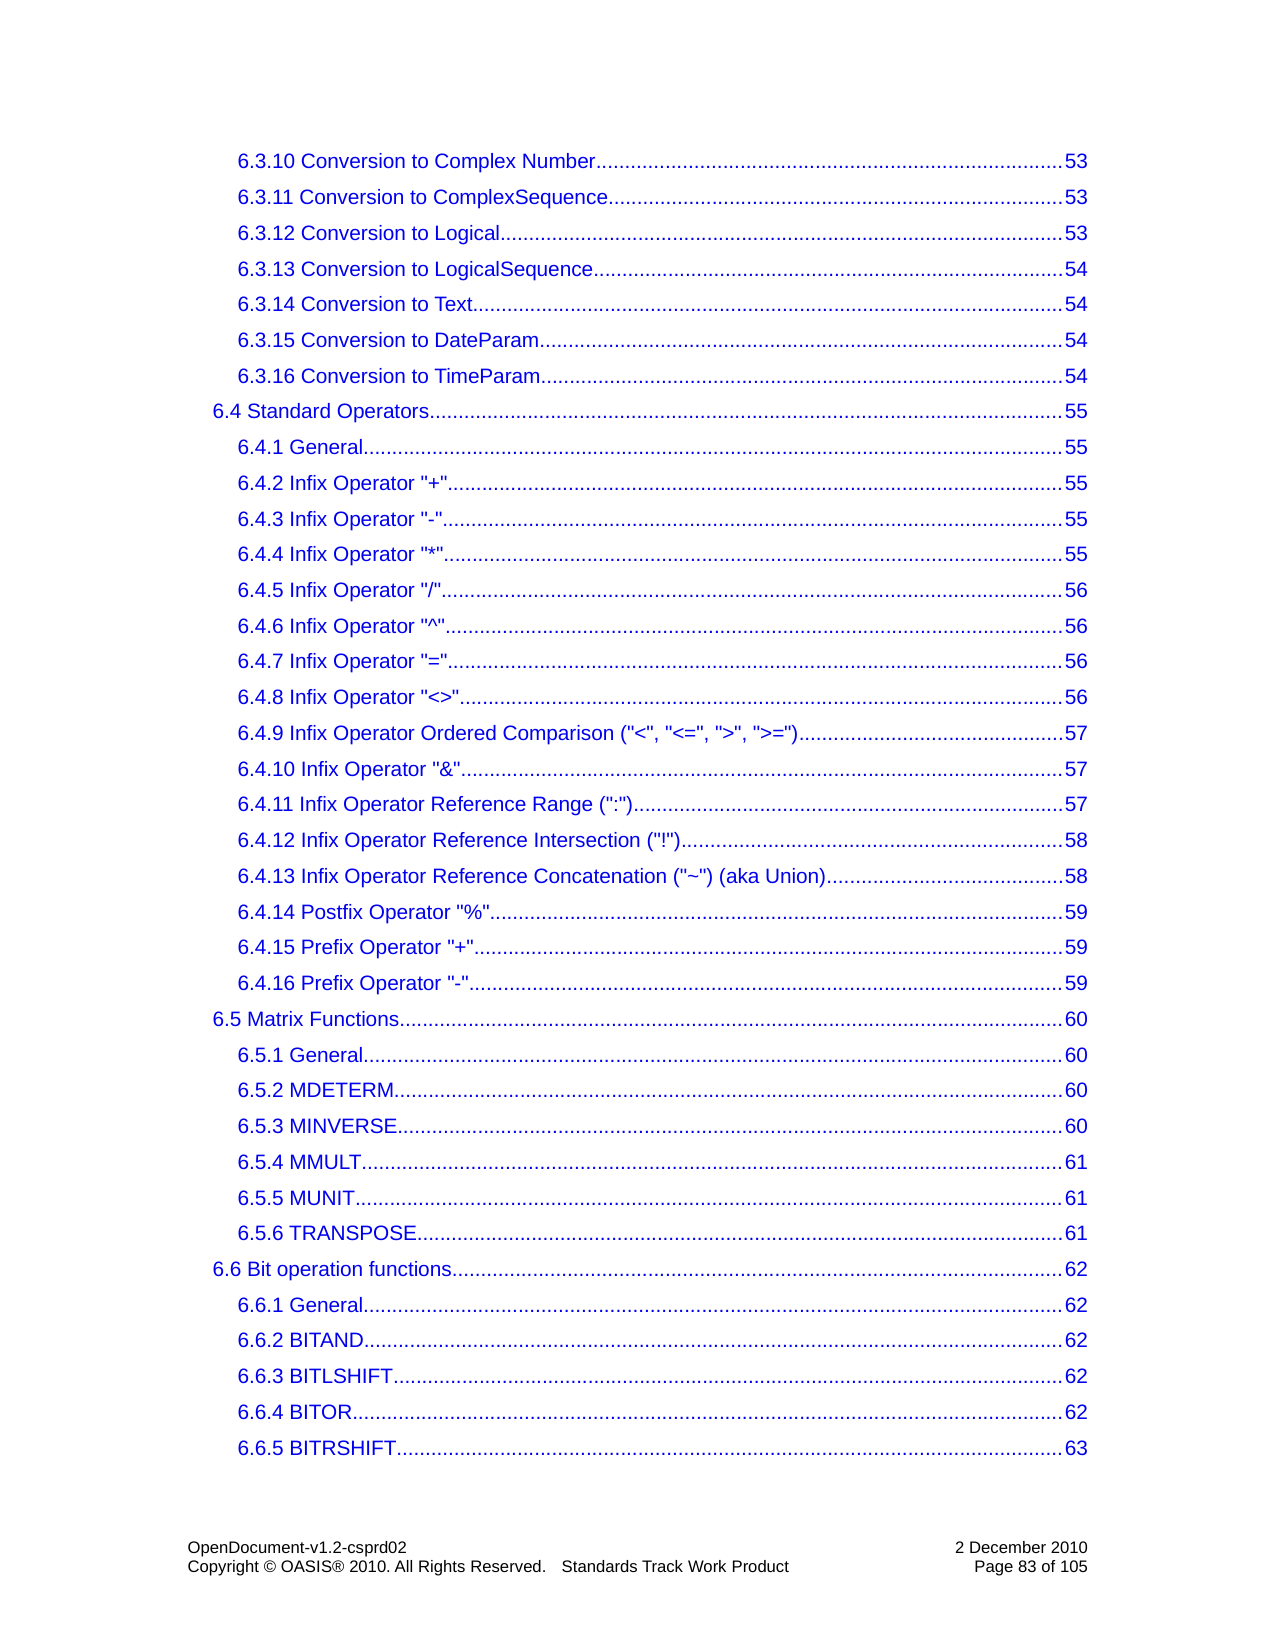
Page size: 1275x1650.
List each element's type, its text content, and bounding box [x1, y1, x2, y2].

text 6.6.1 General 62 [237, 1293, 1088, 1317]
text 6.3.12 Conversion to Logical 53 [237, 221, 1088, 245]
text 6.5.5 MUNIT 61 [237, 1186, 1088, 1209]
text 6.4.8 Infix Operator "<>" 56 [237, 686, 1088, 709]
text 6.4 Standard Operators 55 [212, 400, 1088, 423]
text 6.4.5 Infix Operator "/" 56 [237, 579, 1088, 602]
text 6.3.13 Conversion to LogicalSequence 54 [237, 257, 1088, 280]
text 6.6.4 BITOR 62 [237, 1401, 1088, 1424]
text 6.4.6 Infix Operator "^" 56 [237, 614, 1088, 638]
text 6.3.11 Conversion to ComplexSequence 53 [237, 186, 1088, 209]
text 6.4.3 Infix Operator "-" 55 [237, 507, 1088, 531]
text 6.5.1 General 60 [237, 1043, 1088, 1066]
text 6.5.2 MDETERM 60 [237, 1079, 1088, 1102]
text 6.3.10 Conversion to Complex Number 53 [237, 150, 1088, 173]
text 6.6 Bit operation functions 62 [212, 1258, 1088, 1281]
text 6.4.10 Infix Operator "&" 57 [237, 757, 1088, 781]
text 6.6.2 BITAND 62 [237, 1329, 1088, 1352]
text 6.3.16 Conversion to TimeParam 54 [237, 364, 1088, 388]
text 6.4.2 Infix Operator "+" 55 [237, 472, 1088, 495]
text 6.4.9 Infix Operator Ordered Comparison ("<", "<=", ">", ">=") 57 [237, 722, 1088, 745]
text 6.5 Matrix Functions 60 [212, 1007, 1088, 1031]
text 6.6.3 BITLSHIFT 62 [237, 1365, 1088, 1388]
text 6.4.1 General 55 [237, 436, 1088, 459]
text 6.3.14 Conversion to Text 54 [237, 293, 1088, 316]
text 6.5.6 TRANSPOSE 61 [237, 1222, 1088, 1245]
text 6.5.3 MINVERSE 60 [237, 1115, 1088, 1138]
text 6.4.14 Postfix Operator "%" 59 [237, 900, 1088, 923]
text 6.4.15 Prefix Operator "+" 59 [237, 936, 1088, 959]
text 6.4.12 Infix Operator Reference Intersection ("!") 58 [237, 829, 1088, 852]
text 6.6.5 BITRSHIFT 63 [237, 1436, 1088, 1459]
text 6.3.15 Conversion to DateParam 54 [237, 329, 1088, 352]
text 6.4.16 Prefix Operator "-" 59 [237, 972, 1088, 995]
text 6.4.7 Infix Operator "=" 56 [237, 650, 1088, 673]
text 6.4.11 Infix Operator Reference Range (":") 57 [237, 793, 1088, 816]
text 6.5.4 MMULT 61 [237, 1150, 1088, 1174]
text 6.4.4 Infix Operator "*" 55 [237, 543, 1088, 566]
text 6.4.13 Infix Operator Reference Concatenation ("~") (aka Union) 58 [237, 864, 1088, 888]
